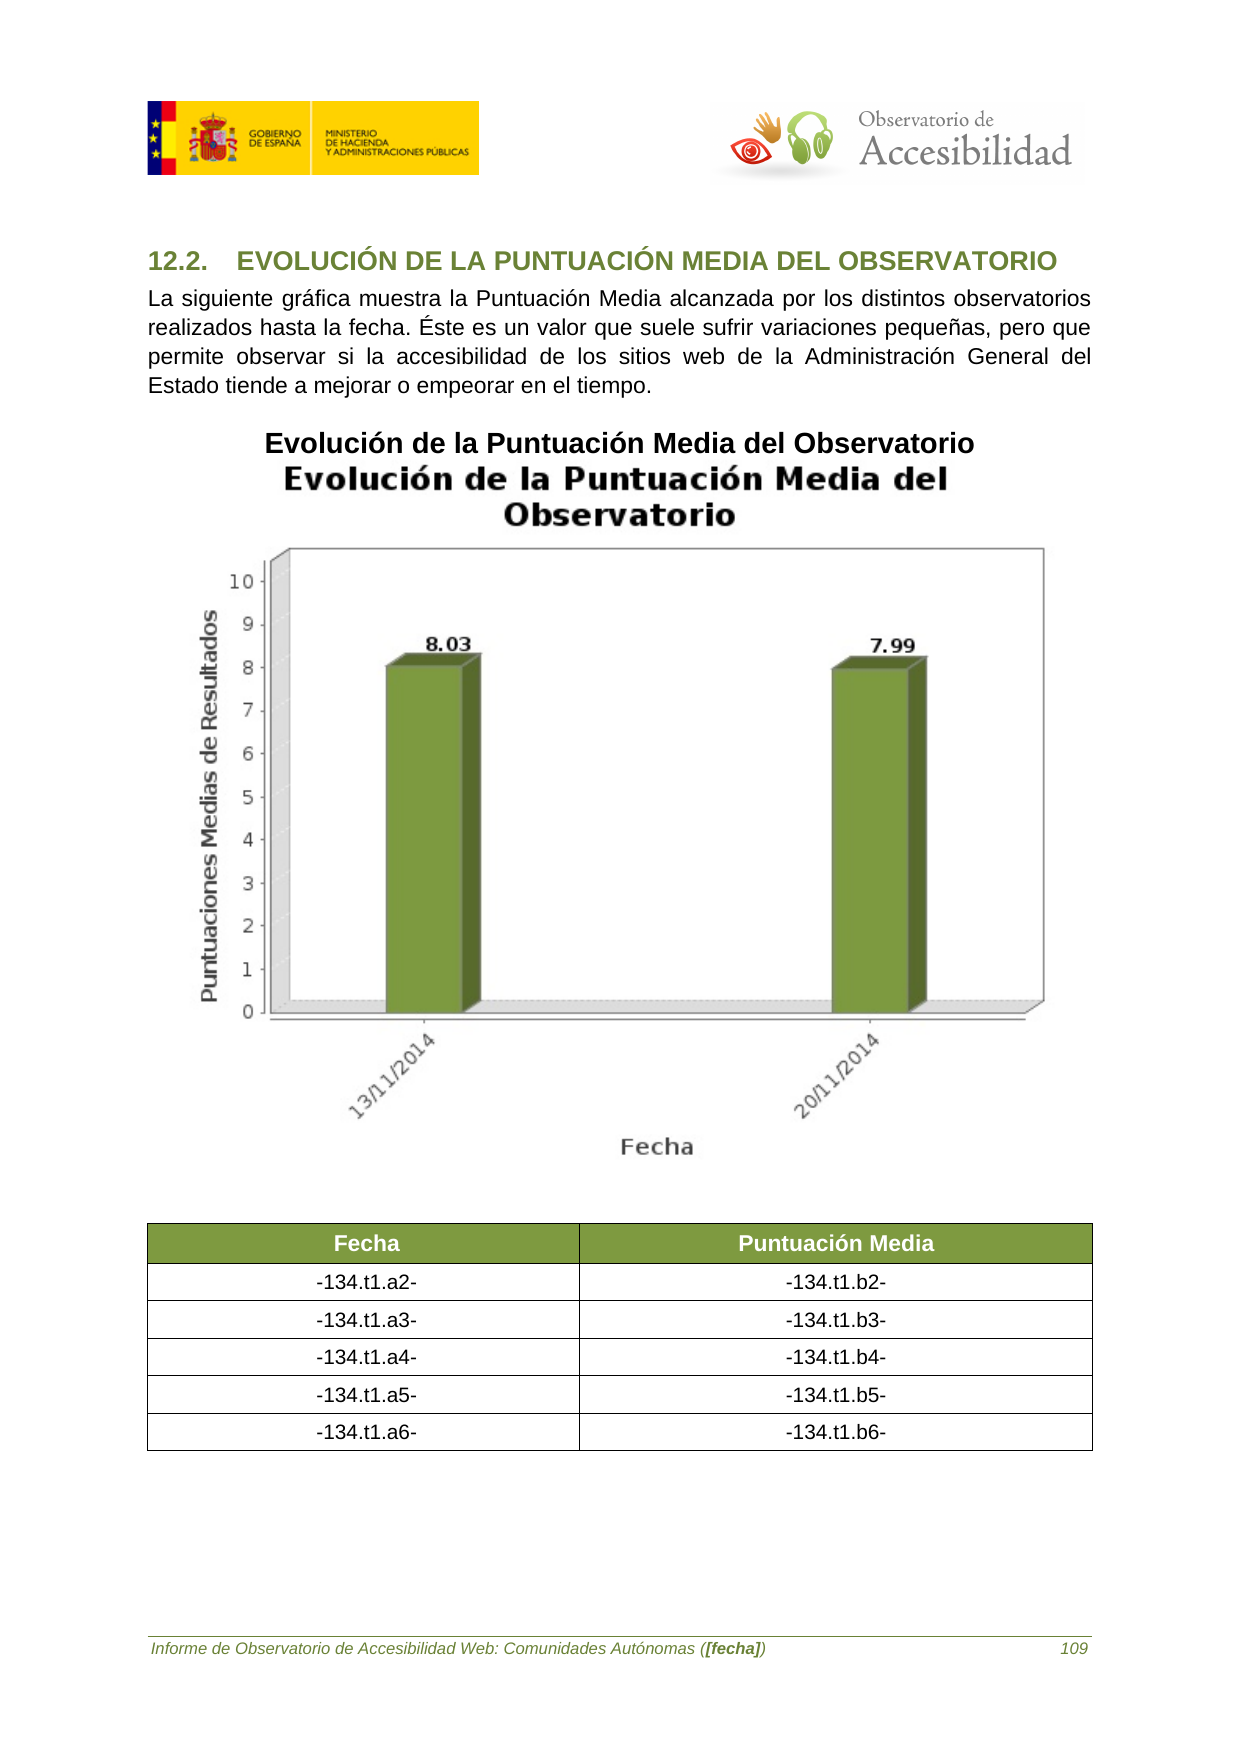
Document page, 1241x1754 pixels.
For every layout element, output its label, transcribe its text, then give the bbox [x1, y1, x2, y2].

table_cell -134.t1.b3- [580, 1301, 1092, 1338]
text La siguiente gráfica muestra la Puntuación Media alcanzada por los distintos observatorios realizados hasta la fecha. Éste es un valor que suele sufrir variaciones pequeñas, pero que permite observar si la accesibilidad de los sitios web de la Administración General del Estado tiende a mejorar o empeorar en el tiempo. [148, 285, 1092, 398]
table_cell -134.t1.b2- [580, 1264, 1092, 1300]
picture [178, 459, 1062, 1169]
table_cell -134.t1.a4- [148, 1339, 579, 1375]
table_cell -134.t1.a3- [148, 1301, 579, 1338]
table_cell -134.t1.a2- [148, 1264, 579, 1300]
picture [147, 101, 479, 175]
text Evolución de la Puntuación Media del Observatorio [148, 426, 1092, 460]
table_cell -134.t1.a5- [148, 1376, 579, 1413]
table_cell -134.t1.b4- [580, 1339, 1092, 1375]
table_cell -134.t1.b6- [580, 1414, 1092, 1450]
subtitle Evolución de la Puntuación Media del Observatorio [148, 245, 1092, 276]
table_cell -134.t1.b5- [580, 1376, 1092, 1413]
picture [710, 102, 1086, 185]
table_header Fecha [148, 1224, 579, 1263]
table_header Puntuación Media [580, 1224, 1092, 1263]
table_cell -134.t1.a6- [148, 1414, 579, 1450]
